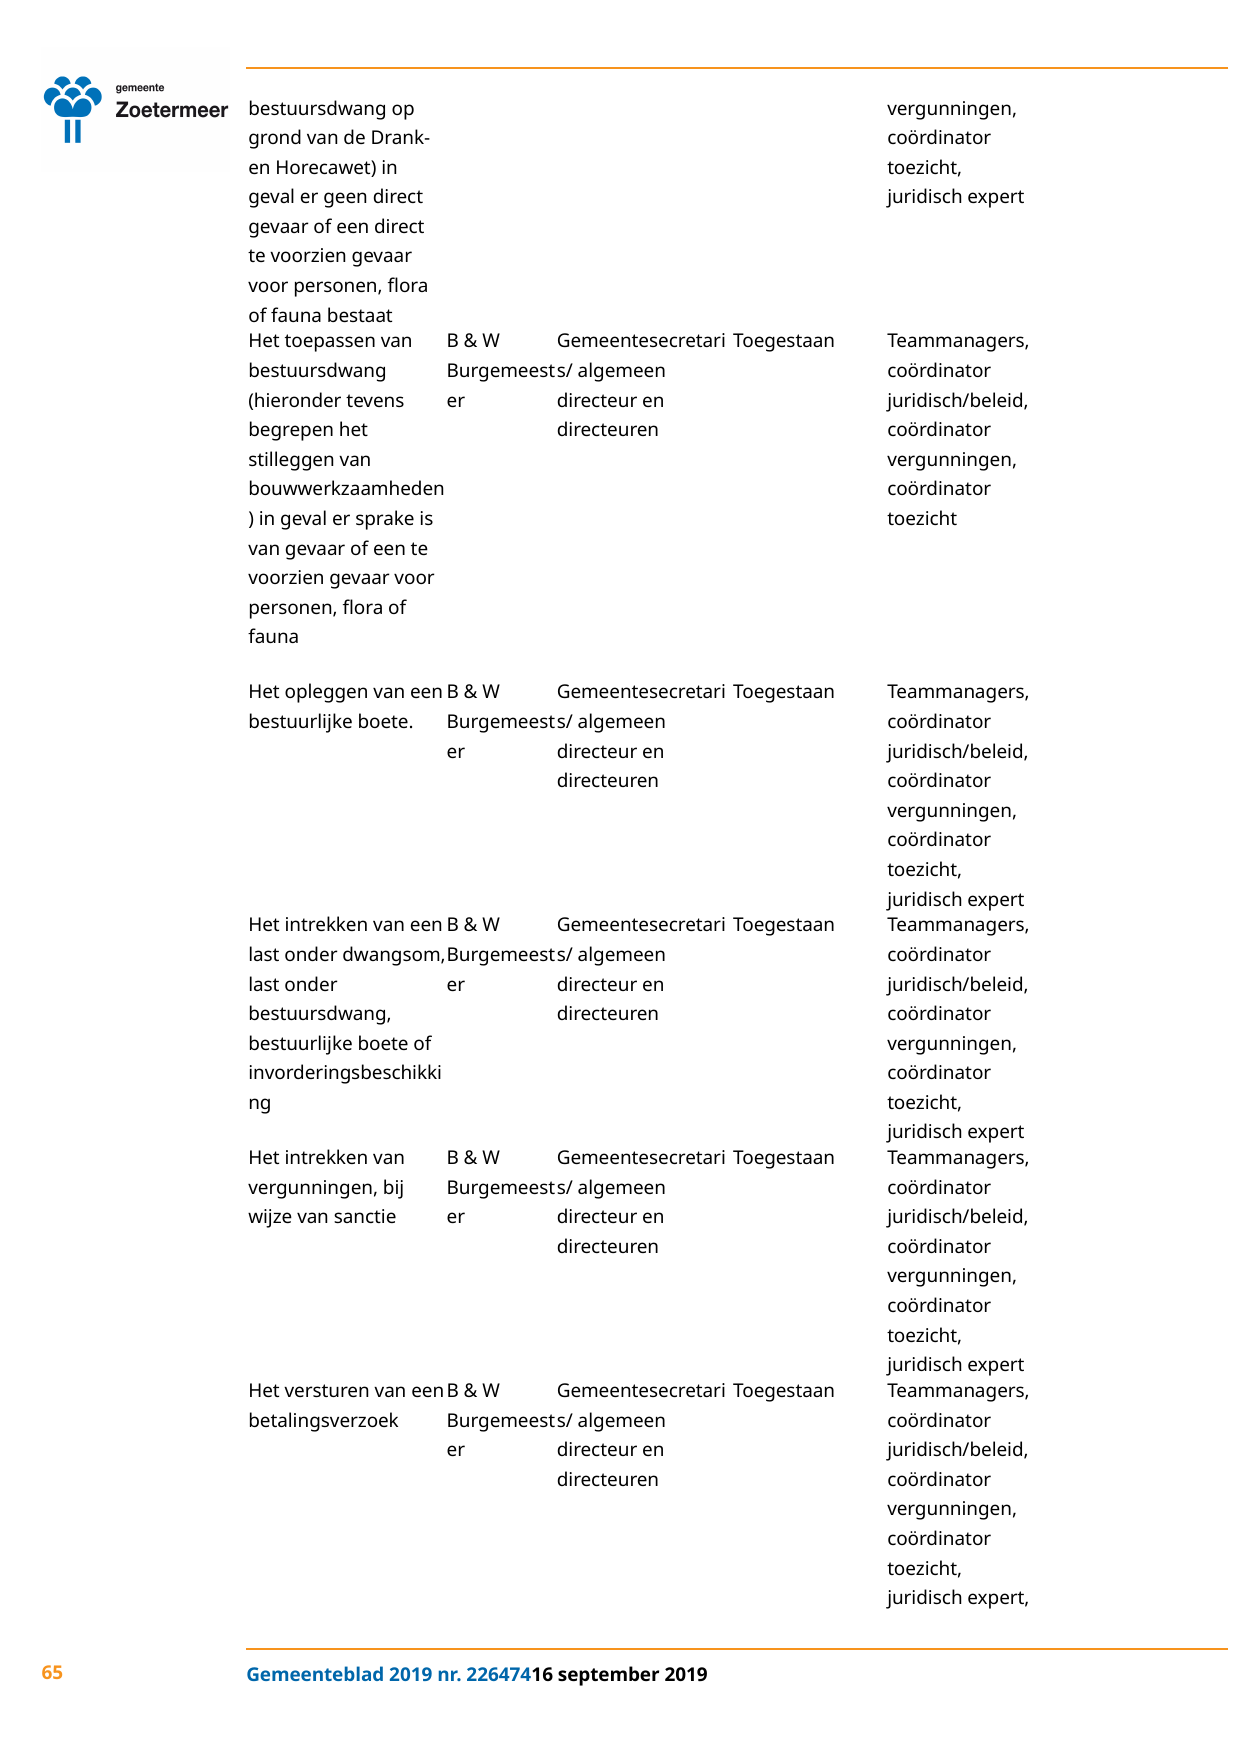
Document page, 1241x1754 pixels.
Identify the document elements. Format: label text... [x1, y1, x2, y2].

table_cell [446, 95, 557, 328]
table_cell B & W Burgemeester [446, 328, 557, 679]
table_cell Teammanagers, coördinator juridisch/beleid, coördinator vergunningen, coördinator toezicht, juridisch expert [887, 679, 1041, 912]
table_cell Gemeentesecretaris/ algemeen directeur en directeuren [557, 328, 733, 679]
table_cell [557, 95, 733, 328]
table_cell Toegestaan [733, 912, 887, 1144]
table_cell Teammanagers, coördinator juridisch/beleid, coördinator vergunningen, coördinator toezicht, juridisch expert [887, 912, 1041, 1144]
table_cell Het intrekken van vergunningen, bij wijze van sanctie [248, 1144, 446, 1377]
table_cell Het versturen van een betalingsverzoek [248, 1377, 446, 1610]
table_cell Het toepassen van bestuursdwang (hieronder tevens begrepen het stilleggen van bouwwerkzaamheden) in geval er sprake is van gevaar of een te voorzien gevaar voor personen, flora of fauna [248, 328, 446, 679]
table_cell Het intrekken van een last onder dwangsom, last onder bestuursdwang, bestuurlijke boete of invorderingsbeschikking [248, 912, 446, 1144]
table_cell Toegestaan [733, 679, 887, 912]
table_cell B & W Burgemeester [446, 912, 557, 1144]
table_cell vergunningen, coördinator toezicht, juridisch expert [887, 95, 1041, 328]
table_cell Teammanagers, coördinator juridisch/beleid, coördinator vergunningen, coördinator toezicht, juridisch expert, [887, 1377, 1041, 1610]
table_cell Toegestaan [733, 328, 887, 679]
table_cell Gemeentesecretaris/ algemeen directeur en directeuren [557, 912, 733, 1144]
table_cell Gemeentesecretaris/ algemeen directeur en directeuren [557, 1144, 733, 1377]
table_cell Toegestaan [733, 1144, 887, 1377]
table_cell B & W Burgemeester [446, 1144, 557, 1377]
picture [41, 47, 231, 172]
table_cell B & W Burgemeester [446, 1377, 557, 1610]
table_cell bestuursdwang op grond van de Drank- en Horecawet) in geval er geen direct gevaar of een direct te voorzien gevaar voor personen, flora of fauna bestaat [248, 95, 446, 328]
table_cell Teammanagers, coördinator juridisch/beleid, coördinator vergunningen, coördinator toezicht [887, 328, 1041, 679]
table_cell Teammanagers, coördinator juridisch/beleid, coördinator vergunningen, coördinator toezicht, juridisch expert [887, 1144, 1041, 1377]
table_cell Toegestaan [733, 1377, 887, 1610]
table_cell Gemeentesecretaris/ algemeen directeur en directeuren [557, 679, 733, 912]
table_cell Het opleggen van een bestuurlijke boete. [248, 679, 446, 912]
table_cell B & W Burgemeester [446, 679, 557, 912]
table_cell Gemeentesecretaris/ algemeen directeur en directeuren [557, 1377, 733, 1610]
table_cell [733, 95, 887, 328]
